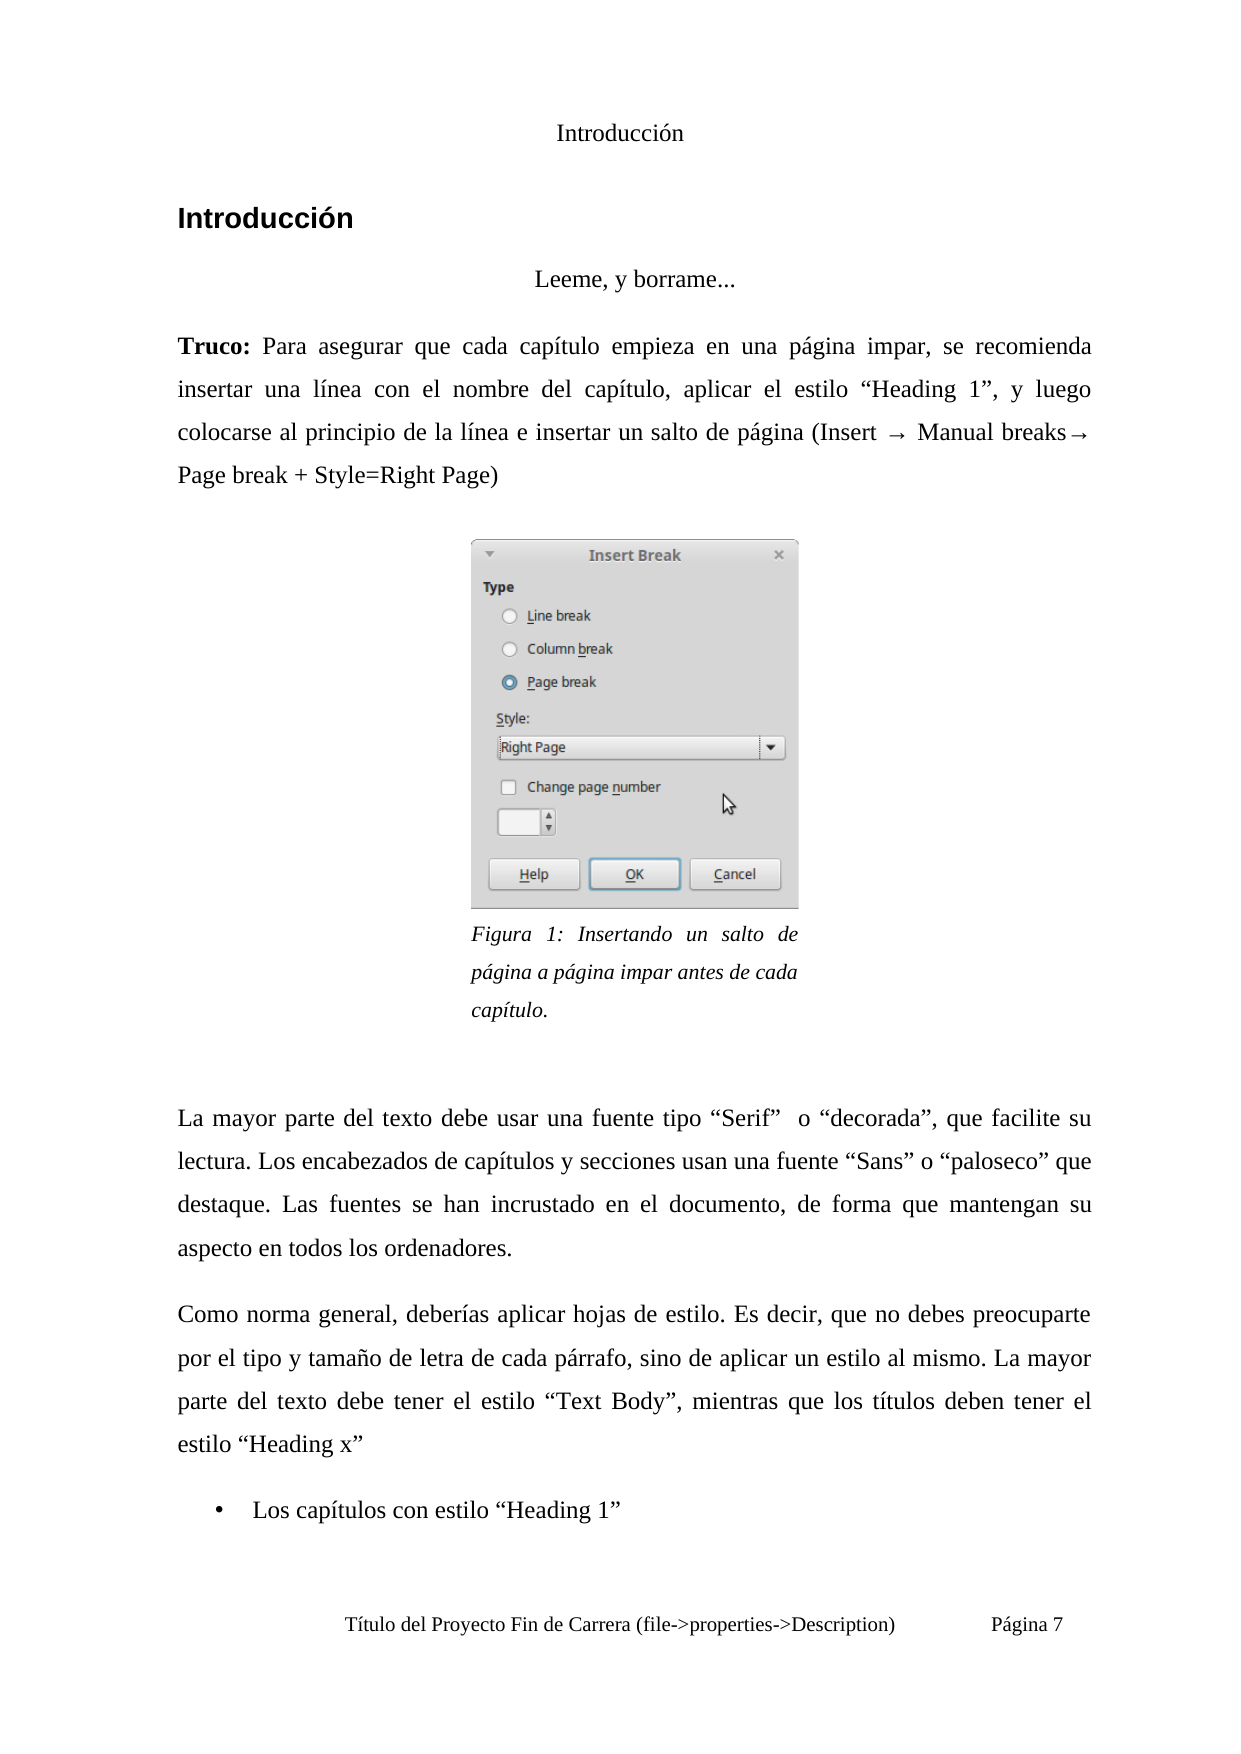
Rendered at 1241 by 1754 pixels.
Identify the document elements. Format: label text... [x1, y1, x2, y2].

text Truco: Para asegurar que cada capítulo empieza en una página impar, se recomienda insertar una línea con el nombre del capítulo, aplicar el estilo “Heading 1”, y luego colocarse al principio de la línea e insertar un salto de página (Insert → Manual breaks→ Page break + Style=Right Page) [177, 331, 1093, 489]
text Como norma general, deberías aplicar hojas de estilo. Es decir, que no debes preocuparte por el tipo y tamaño de letra de cada párrafo, sino de aplicar un estilo al mismo. La mayor parte del texto debe tener el estilo “Text Body”, mientras que los títulos deben tener el estilo “Heading x” [177, 1299, 1093, 1458]
text Leeme, y borrame... [177, 264, 1093, 293]
picture [471, 539, 799, 909]
list Los capítulos con estilo “Heading 1” [215, 1496, 1093, 1524]
text Figura 1: Insertando un salto de página a página impar antes de cada capítulo. [471, 909, 798, 1022]
subtitle Introducción [177, 201, 1093, 235]
text La mayor parte del texto debe usar una fuente tipo “Serif” o “decorada”, que facilite su lectura. Los encabezados de capítulos y secciones usan una fuente “Sans” o “paloseco” que destaque. Las fuentes se han incrustado en el documento, de forma que mantengan su aspecto en todos los ordenadores. [177, 1103, 1093, 1261]
